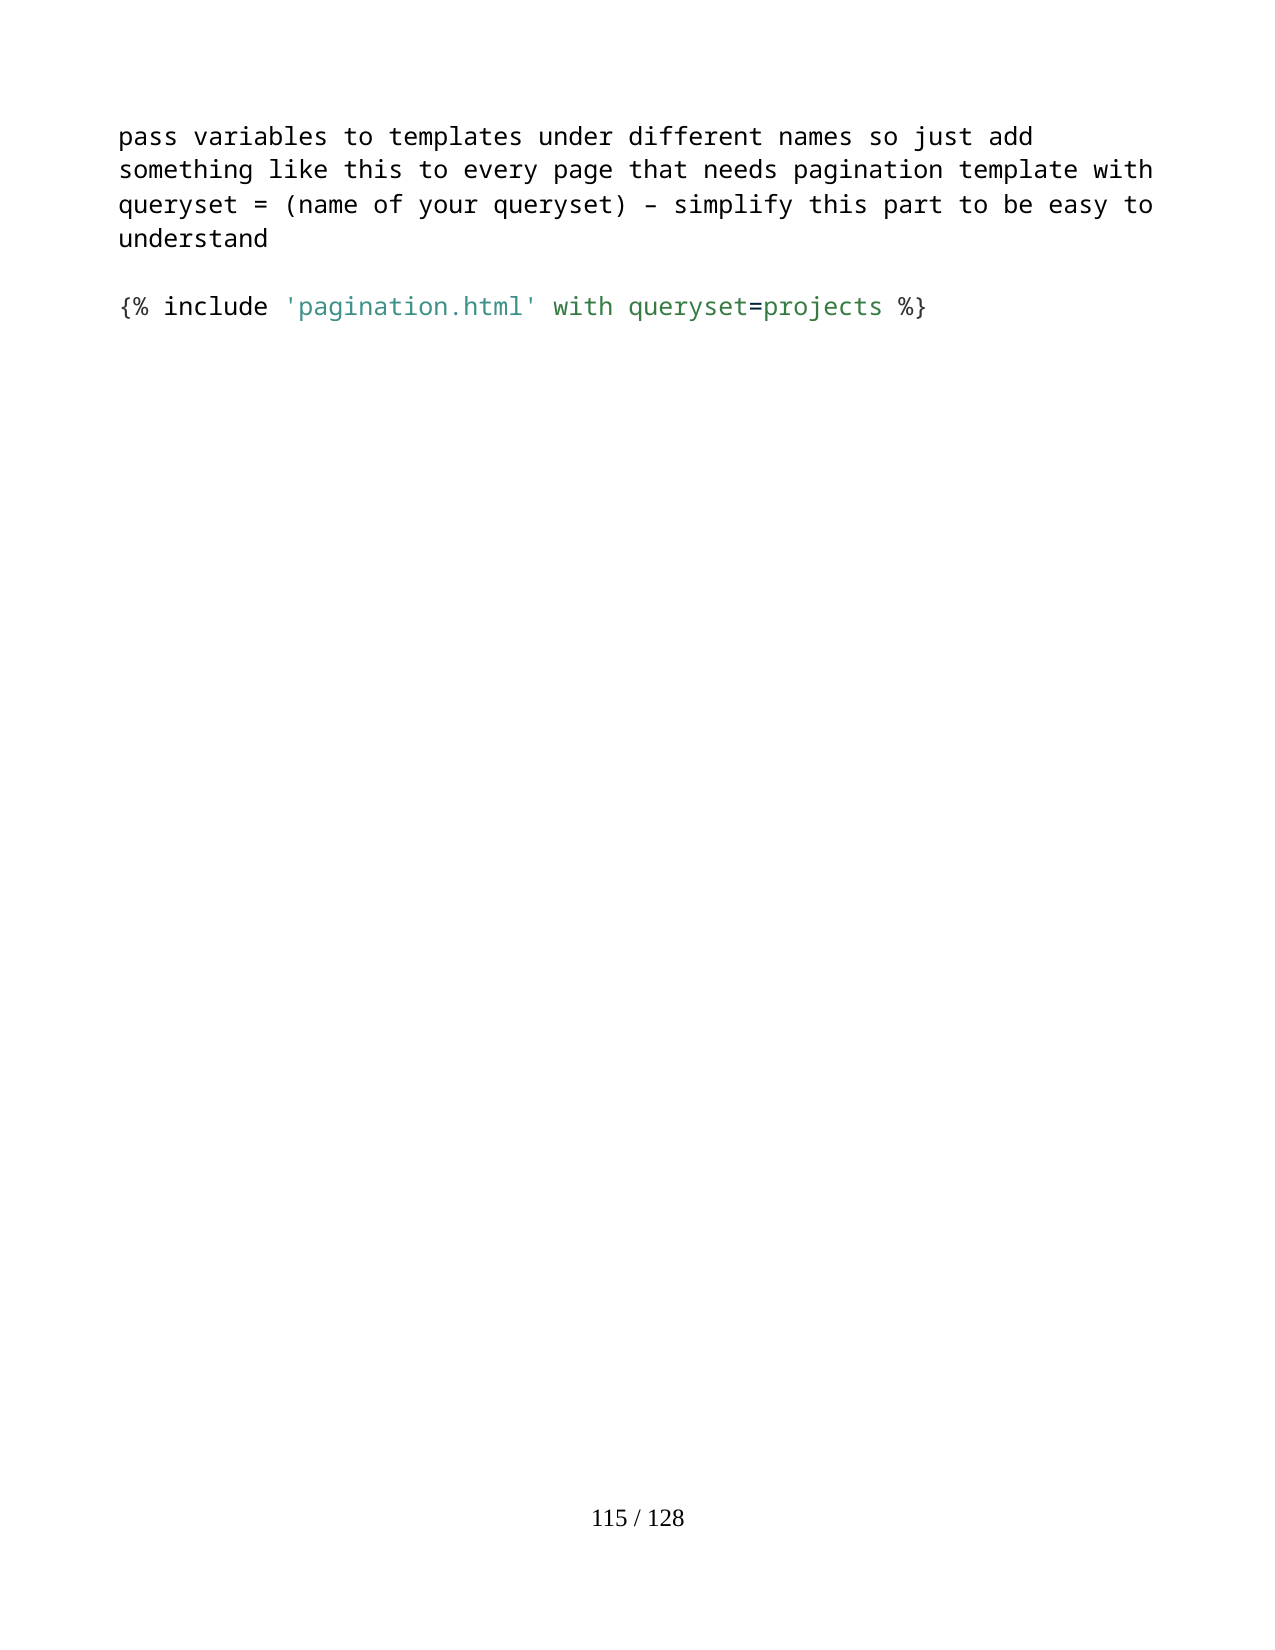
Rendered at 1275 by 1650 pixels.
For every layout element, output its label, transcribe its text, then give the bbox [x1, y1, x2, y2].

text pass variables to templates under different names so just add something like this to every page that needs pagination template with queryset = (name of your queryset) – simplify this part to be easy to understand [118, 118, 1157, 254]
text {% include 'pagination.html' with queryset=projects %} [118, 288, 1157, 322]
